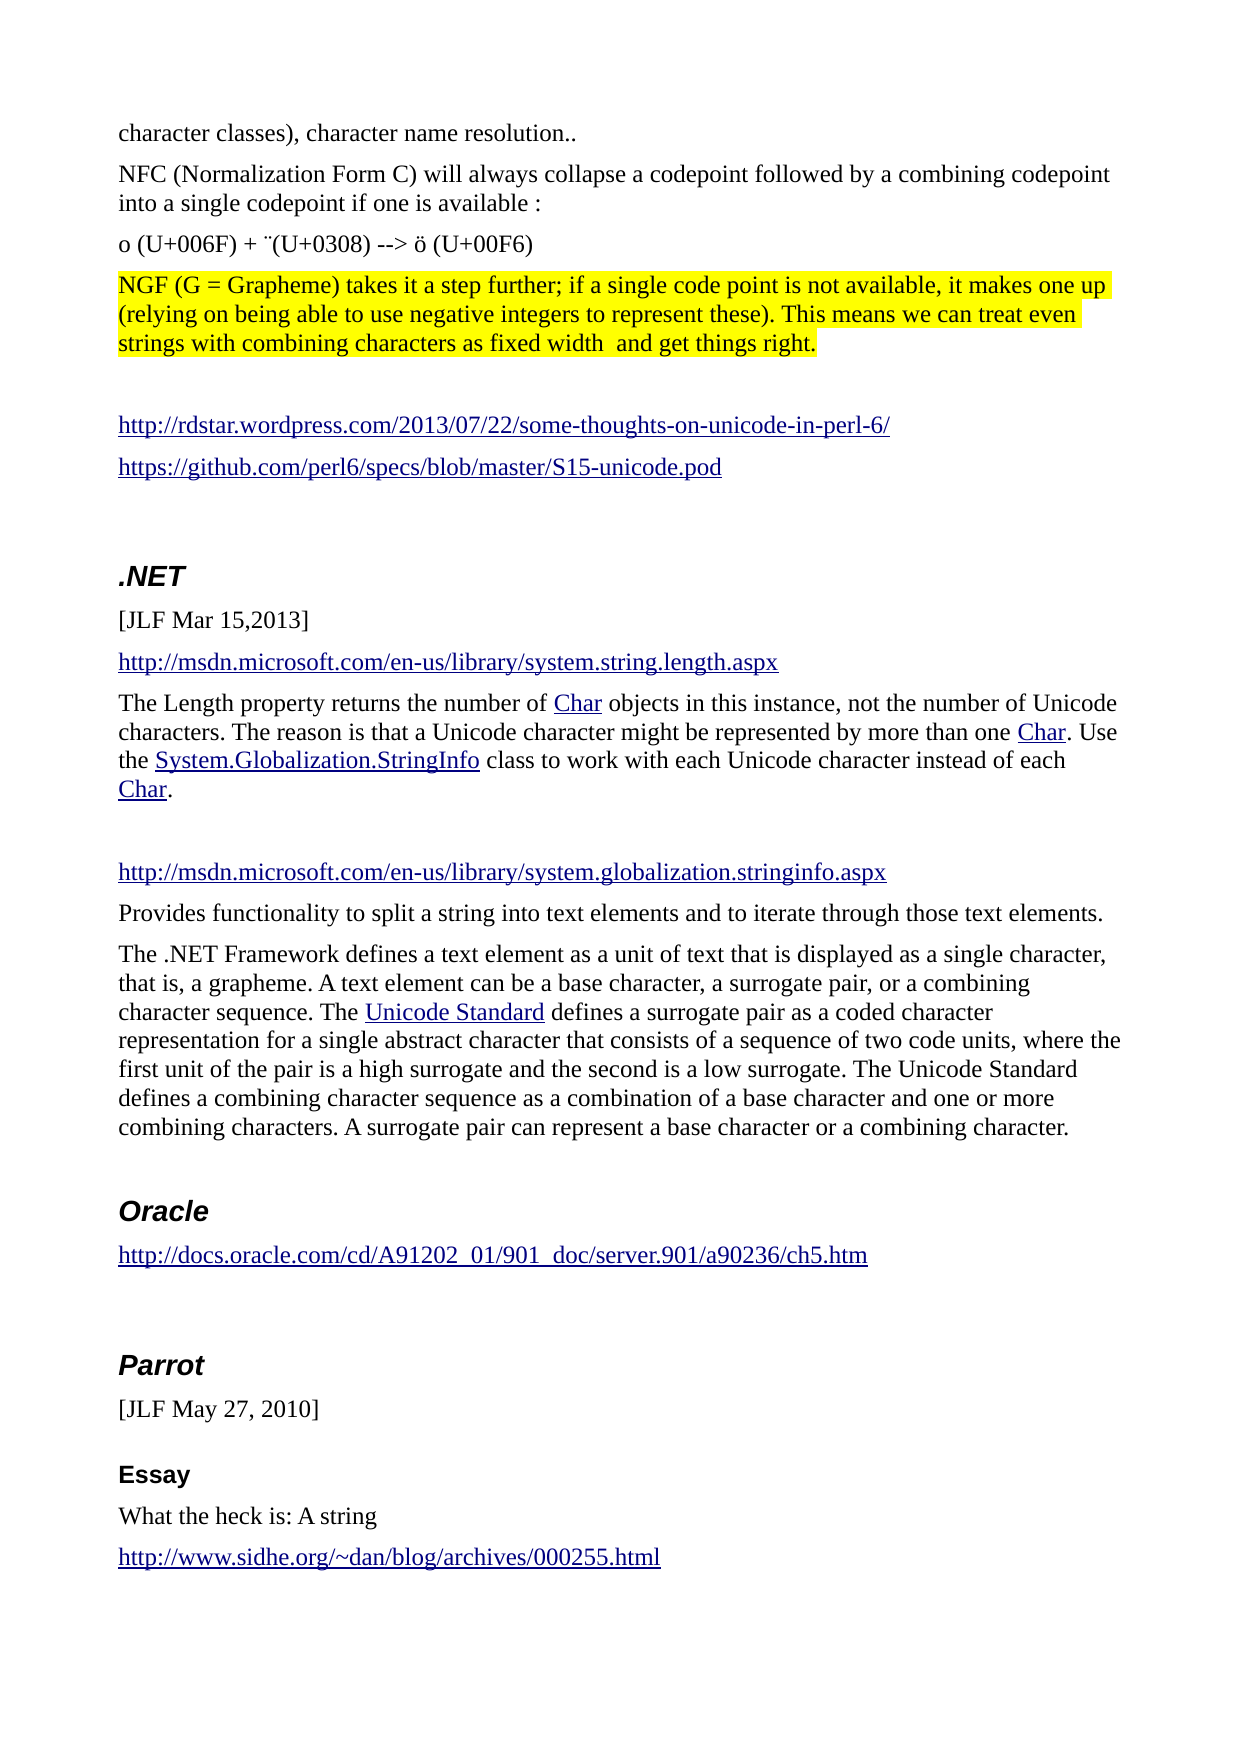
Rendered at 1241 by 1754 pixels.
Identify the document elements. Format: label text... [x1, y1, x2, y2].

text http://www.sidhe.org/~dan/blog/archives/000255.html [118, 1542, 1122, 1571]
text [JLF May 27, 2010] [118, 1394, 1122, 1422]
text NFC (Normalization Form C) will always collapse a codepoint followed by a combining codepoint into a single codepoint if one is available : [118, 159, 1122, 217]
text character classes), character name resolution.. [118, 118, 1122, 147]
text http://rdstar.wordpress.com/2013/07/22/some-thoughts-on-unicode-in-perl-6/ [118, 411, 1122, 439]
text What the heck is: A string [118, 1501, 1122, 1530]
text http://msdn.microsoft.com/en-us/library/system.string.length.aspx [118, 647, 1122, 675]
text The Length property returns the number of Char objects in this instance, not the number of Unicode characters. The reason is that a Unicode character might be represented by more than one Char. Use the System.Globalization.StringInfo class to work with each Unicode character instead of each Char. [118, 688, 1122, 803]
subtitle Parrot [118, 1348, 1122, 1381]
text o (U+006F) + ¨(U+0308) --> ö (U+00F6) [118, 229, 1122, 258]
text Provides functionality to split a string into text elements and to iterate through those text elements. [118, 898, 1122, 927]
subtitle Oracle [118, 1194, 1122, 1228]
text http://msdn.microsoft.com/en-us/library/system.globalization.stringinfo.aspx [118, 857, 1122, 885]
subtitle Essay [118, 1460, 1122, 1489]
subtitle .NET [118, 559, 1122, 593]
text [JLF Mar 15,2013] [118, 605, 1122, 634]
text NGF (G = Grapheme) takes it a step further; if a single code point is not available, it makes one up (relying on being able to use negative integers to represent these). This means we can treat even strings with combining characters as fixed width and get things right. [118, 271, 1122, 357]
text https://github.com/perl6/specs/blob/master/S15-unicode.pod [118, 452, 1122, 481]
text The .NET Framework defines a text element as a unit of text that is displayed as a single character, that is, a grapheme. A text element can be a base character, a surrogate pair, or a combining character sequence. The Unicode Standard defines a surrogate pair as a coded character representation for a single abstract character that consists of a sequence of two code units, where the first unit of the pair is a high surrogate and the second is a low surrogate. The Unicode Standard defines a combining character sequence as a combination of a base character and one or more combining characters. A surrogate pair can represent a base character or a combining character. [118, 939, 1122, 1140]
text http://docs.oracle.com/cd/A91202_01/901_doc/server.901/a90236/ch5.htm [118, 1240, 1122, 1269]
